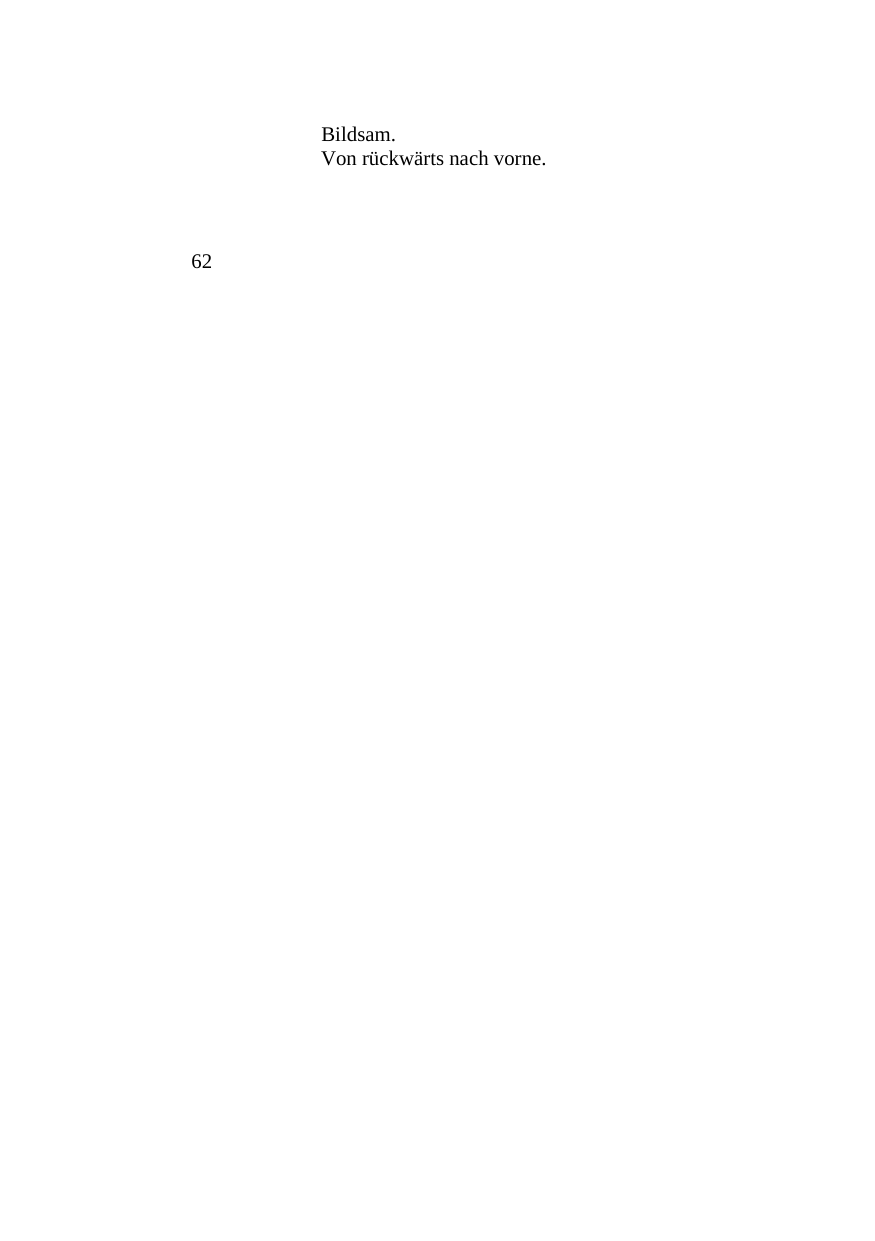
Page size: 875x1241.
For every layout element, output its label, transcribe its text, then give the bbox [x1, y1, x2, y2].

text Bildsam. [321, 122, 650, 146]
text Von rückwärts nach vorne. [321, 146, 650, 170]
text 62 [191, 249, 650, 273]
